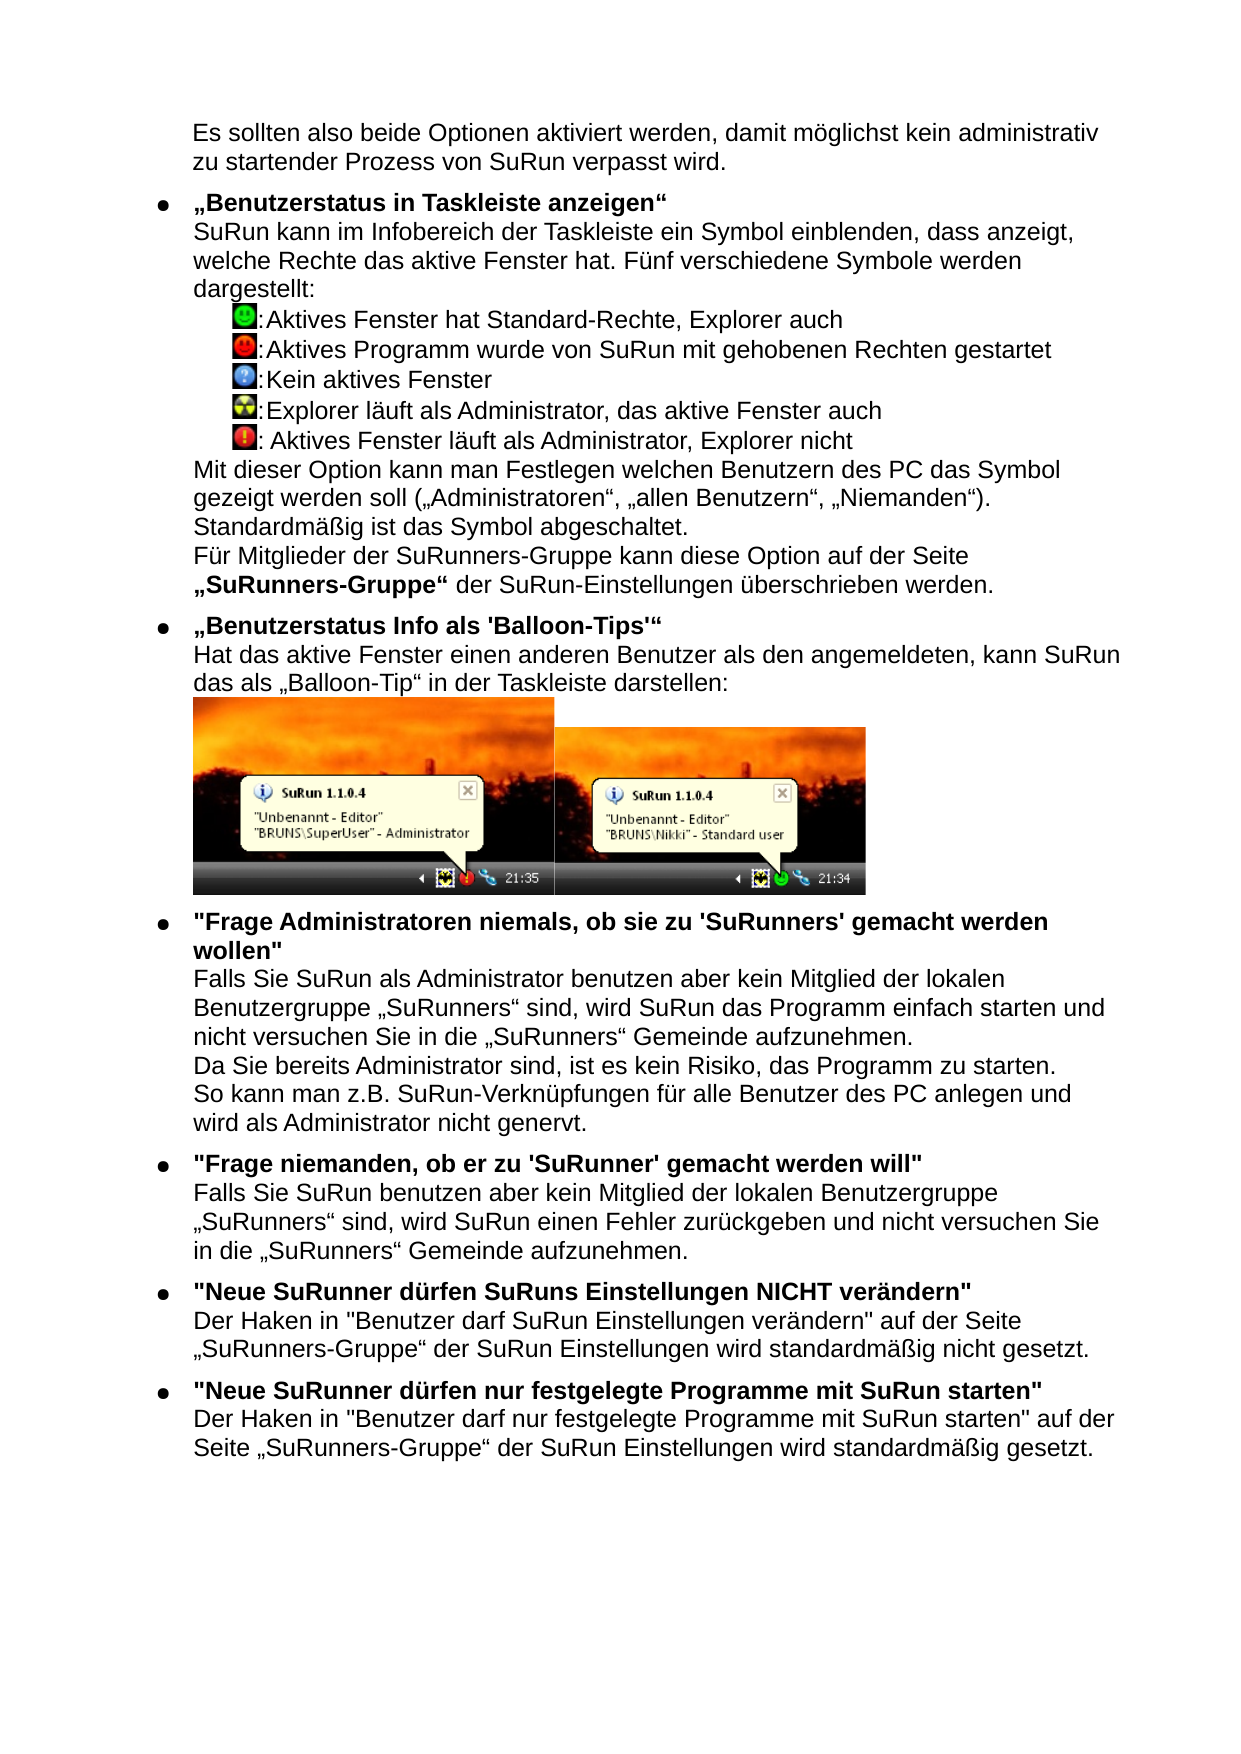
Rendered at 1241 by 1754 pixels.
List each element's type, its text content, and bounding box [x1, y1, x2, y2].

list "Neue SuRunner dürfen nur festgelegte Programme mit SuRun starten" Der Haken in "Benutzer darf nur festgelegte Programme mit SuRun starten" auf der Seite „SuRunners-Gruppe“ der SuRun Einstellungen wird standardmäßig gesetzt. [156, 1376, 1122, 1462]
list „Benutzerstatus in Taskleiste anzeigen“ SuRun kann im Infobereich der Taskleiste ein Symbol einblenden, dass anzeigt, welche Rechte das aktive Fenster hat. Fünf verschiedene Symbole werden dargestellt: : Aktives Fenster hat Standard-Rechte, Explorer auch : Aktives Programm wurde von SuRun mit gehobenen Rechten gestartet : Kein aktives Fenster : Explorer läuft als Administrator, das aktive Fenster auch : Aktives Fenster läuft als Administrator, Explorer nicht Mit dieser Option kann man Festlegen welchen Benutzern des PC das Symbol gezeigt werden soll („Administratoren“, „allen Benutzern“, „Niemanden“). Standardmäßig ist das Symbol abgeschaltet. Für Mitglieder der SuRunners-Gruppe kann diese Option auf der Seite „SuRunners-Gruppe“ der SuRun-Einstellungen überschrieben werden. [156, 188, 1122, 598]
picture [232, 303, 258, 329]
picture [193, 697, 866, 895]
list "Frage niemanden, ob er zu 'SuRunner' gemacht werden will" Falls Sie SuRun benutzen aber kein Mitglied der lokalen Benutzergruppe „SuRunners“ sind, wird SuRun einen Fehler zurückgeben und nicht versuchen Sie in die „SuRunners“ Gemeinde aufzunehmen. [156, 1149, 1122, 1264]
list "Frage Administratoren niemals, ob sie zu 'SuRunners' gemacht werden wollen" Falls Sie SuRun als Administrator benutzen aber kein Mitglied der lokalen Benutzergruppe „SuRunners“ sind, wird SuRun das Programm einfach starten und nicht versuchen Sie in die „SuRunners“ Gemeinde aufzunehmen. Da Sie bereits Administrator sind, ist es kein Risiko, das Programm zu starten. So kann man z.B. SuRun-Verknüpfungen für alle Benutzer des PC anlegen und wird als Administrator nicht genervt. [156, 907, 1122, 1137]
picture [232, 424, 258, 450]
picture [232, 363, 258, 389]
text Es sollten also beide Optionen aktiviert werden, damit möglichst kein administrativ zu startender Prozess von SuRun verpasst wird. [192, 118, 1122, 176]
picture [232, 394, 258, 419]
picture [232, 333, 258, 359]
list "Neue SuRunner dürfen SuRuns Einstellungen NICHT verändern" Der Haken in "Benutzer darf SuRun Einstellungen verändern" auf der Seite „SuRunners-Gruppe“ der SuRun Einstellungen wird standardmäßig nicht gesetzt. [156, 1277, 1122, 1363]
list „Benutzerstatus Info als 'Balloon-Tips'“ Hat das aktive Fenster einen anderen Benutzer als den angemeldeten, kann SuRun das als „Balloon-Tip“ in der Taskleiste darstellen: [156, 611, 1122, 697]
